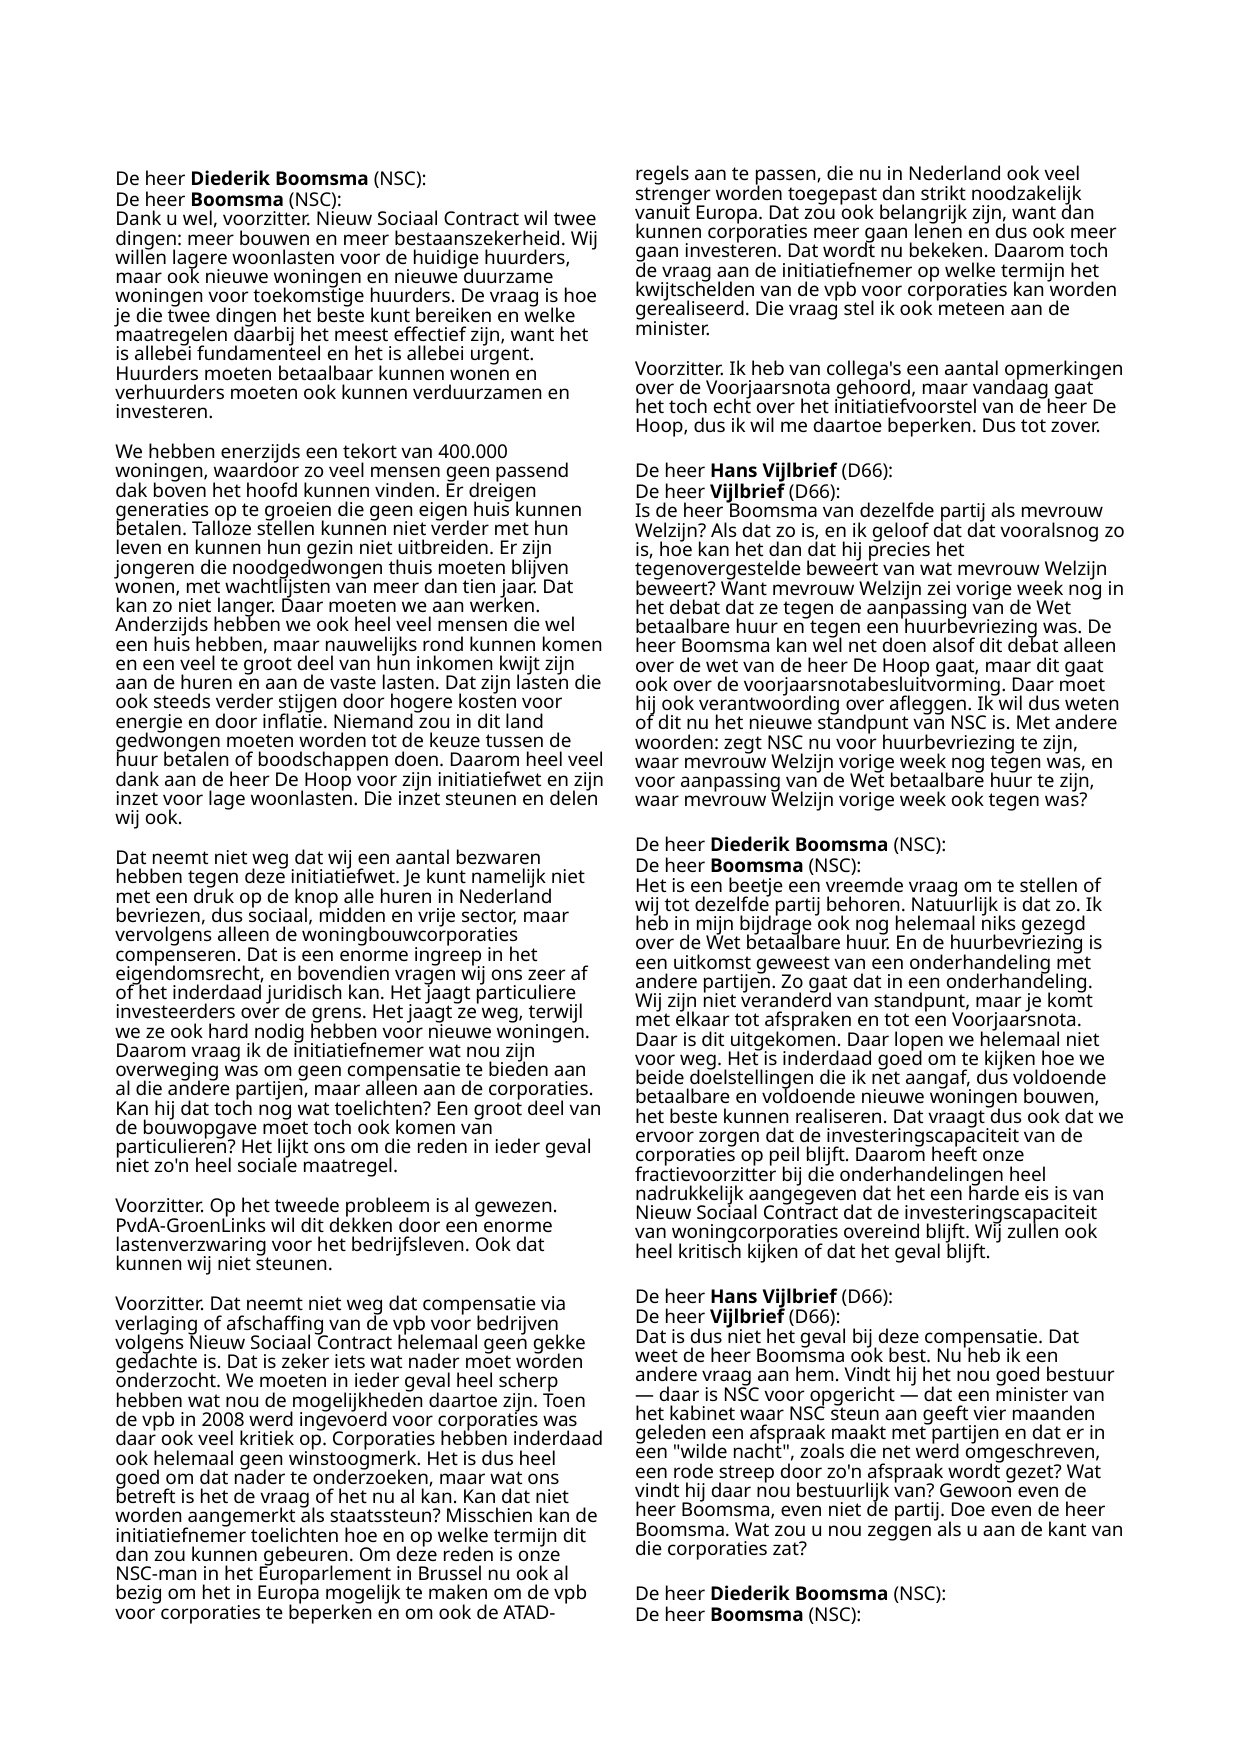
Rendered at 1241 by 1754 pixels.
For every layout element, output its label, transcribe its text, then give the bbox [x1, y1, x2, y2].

text regels aan te passen, die nu in Nederland ook veel strenger worden toegepast dan strikt noodzakelijk vanuit Europa. Dat zou ook belangrijk zijn, want dan kunnen corporaties meer gaan lenen en dus ook meer gaan investeren. Dat wordt nu bekeken. Daarom toch de vraag aan de initiatiefnemer op welke termijn het kwijtschelden van de vpb voor corporaties kan worden gerealiseerd. Die vraag stel ik ook meteen aan de minister. [635, 165, 1125, 339]
text De heer Hans Vijlbrief (D66): [635, 1283, 1125, 1308]
text Is de heer Boomsma van dezelfde partij als mevrouw Welzijn? Als dat zo is, en ik geloof dat dat vooralsnog zo is, hoe kan het dan dat hij precies het tegenovergestelde beweert van wat mevrouw Welzijn beweert? Want mevrouw Welzijn zei vorige week nog in het debat dat ze tegen de aanpassing van de Wet betaalbare huur en tegen een huurbevriezing was. De heer Boomsma kan wel net doen alsof dit debat alleen over de wet van de heer De Hoop gaat, maar dit gaat ook over de voorjaarsnotabesluitvorming. Daar moet hij ook verantwoording over afleggen. Ik wil dus weten of dit nu het nieuwe standpunt van NSC is. Met andere woorden: zegt NSC nu voor huurbevriezing te zijn, waar mevrouw Welzijn vorige week nog tegen was, en voor aanpassing van de Wet betaalbare huur te zijn, waar mevrouw Welzijn vorige week ook tegen was? [635, 502, 1125, 811]
text De heer Boomsma (NSC): [635, 857, 1125, 877]
text Het is een beetje een vreemde vraag om te stellen of wij tot dezelfde partij behoren. Natuurlijk is dat zo. Ik heb in mijn bijdrage ook nog helemaal niks gezegd over de Wet betaalbare huur. En de huurbevriezing is een uitkomst geweest van een onderhandeling met andere partijen. Zo gaat dat in een onderhandeling. Wij zijn niet veranderd van standpunt, maar je komt met elkaar tot afspraken en tot een Voorjaarsnota. Daar is dit uitgekomen. Daar lopen we helemaal niet voor weg. Het is inderdaad goed om te kijken hoe we beide doelstellingen die ik net aangaf, dus voldoende betaalbare en voldoende nieuwe woningen bouwen, het beste kunnen realiseren. Dat vraagt dus ook dat we ervoor zorgen dat de investeringscapaciteit van de corporaties op peil blijft. Daarom heeft onze fractievoorzitter bij die onderhandelingen heel nadrukkelijk aangegeven dat het een harde eis is van Nieuw Sociaal Contract dat de investeringscapaciteit van woningcorporaties overeind blijft. Wij zullen ook heel kritisch kijken of dat het geval blijft. [635, 877, 1125, 1262]
text Dank u wel, voorzitter. Nieuw Sociaal Contract wil twee dingen: meer bouwen en meer bestaanszekerheid. Wij willen lagere woonlasten voor de huidige huurders, maar ook nieuwe woningen en nieuwe duurzame woningen voor toekomstige huurders. De vraag is hoe je die twee dingen het beste kunt bereiken en welke maatregelen daarbij het meest effectief zijn, want het is allebei fundamenteel en het is allebei urgent. Huurders moeten betaalbaar kunnen wonen en verhuurders moeten ook kunnen verduurzamen en investeren. [115, 210, 605, 422]
text De heer Vijlbrief (D66): [635, 483, 1125, 502]
text Voorzitter. Ik heb van collega's een aantal opmerkingen over de Voorjaarsnota gehoord, maar vandaag gaat het toch echt over het initiatiefvoorstel van de heer De Hoop, dus ik wil me daartoe beperken. Dus tot zover. [635, 359, 1125, 437]
text Voorzitter. Op het tweede probleem is al gewezen. PvdA-GroenLinks wil dit dekken door een enorme lastenverzwaring voor het bedrijfsleven. Ook dat kunnen wij niet steunen. [115, 1197, 605, 1274]
text We hebben enerzijds een tekort van 400.000 woningen, waardoor zo veel mensen geen passend dak boven het hoofd kunnen vinden. Er dreigen generaties op te groeien die geen eigen huis kunnen betalen. Talloze stellen kunnen niet verder met hun leven en kunnen hun gezin niet uitbreiden. Er zijn jongeren die noodgedwongen thuis moeten blijven wonen, met wachtlijsten van meer dan tien jaar. Dat kan zo niet langer. Daar moeten we aan werken. Anderzijds hebben we ook heel veel mensen die wel een huis hebben, maar nauwelijks rond kunnen komen en een veel te groot deel van hun inkomen kwijt zijn aan de huren en aan de vaste lasten. Dat zijn lasten die ook steeds verder stijgen door hogere kosten voor energie en door inflatie. Niemand zou in dit land gedwongen moeten worden tot de keuze tussen de huur betalen of boodschappen doen. Daarom heel veel dank aan de heer De Hoop voor zijn initiatiefwet en zijn inzet voor lage woonlasten. Die inzet steunen en delen wij ook. [115, 443, 605, 828]
text De heer Boomsma (NSC): [635, 1606, 1125, 1625]
text De heer Diederik Boomsma (NSC): [115, 165, 605, 191]
text De heer Hans Vijlbrief (D66): [635, 457, 1125, 483]
text De heer Diederik Boomsma (NSC): [635, 1580, 1125, 1606]
text De heer Boomsma (NSC): [115, 191, 605, 210]
text De heer Diederik Boomsma (NSC): [635, 832, 1125, 857]
text Voorzitter. Dat neemt niet weg dat compensatie via verlaging of afschaffing van de vpb voor bedrijven volgens Nieuw Sociaal Contract helemaal geen gekke gedachte is. Dat is zeker iets wat nader moet worden onderzocht. We moeten in ieder geval heel scherp hebben wat nou de mogelijkheden daartoe zijn. Toen de vpb in 2008 werd ingevoerd voor corporaties was daar ook veel kritiek op. Corporaties hebben inderdaad ook helemaal geen winstoogmerk. Het is dus heel goed om dat nader te onderzoeken, maar wat ons betreft is het de vraag of het nu al kan. Kan dat niet worden aangemerkt als staatssteun? Misschien kan de initiatiefnemer toelichten hoe en op welke termijn dit dan zou kunnen gebeuren. Om deze reden is onze NSC-man in het Europarlement in Brussel nu ook al bezig om het in Europa mogelijk te maken om de vpb voor corporaties te beperken en om ook de ATAD- [115, 1295, 605, 1623]
text De heer Vijlbrief (D66): [635, 1308, 1125, 1328]
text Dat is dus niet het geval bij deze compensatie. Dat weet de heer Boomsma ook best. Nu heb ik een andere vraag aan hem. Vindt hij het nou goed bestuur — daar is NSC voor opgericht — dat een minister van het kabinet waar NSC steun aan geeft vier maanden geleden een afspraak maakt met partijen en dat er in een "wilde nacht", zoals die net werd omgeschreven, een rode streep door zo'n afspraak wordt gezet? Wat vindt hij daar nou bestuurlijk van? Gewoon even de heer Boomsma, even niet de partij. Doe even de heer Boomsma. Wat zou u nou zeggen als u aan de kant van die corporaties zat? [635, 1328, 1125, 1559]
text Dat neemt niet weg dat wij een aantal bezwaren hebben tegen deze initiatiefwet. Je kunt namelijk niet met een druk op de knop alle huren in Nederland bevriezen, dus sociaal, midden en vrije sector, maar vervolgens alleen de woningbouwcorporaties compenseren. Dat is een enorme ingreep in het eigendomsrecht, en bovendien vragen wij ons zeer af of het inderdaad juridisch kan. Het jaagt particuliere investeerders over de grens. Het jaagt ze weg, terwijl we ze ook hard nodig hebben voor nieuwe woningen. Daarom vraag ik de initiatiefnemer wat nou zijn overweging was om geen compensatie te bieden aan al die andere partijen, maar alleen aan de corporaties. Kan hij dat toch nog wat toelichten? Een groot deel van de bouwopgave moet toch ook komen van particulieren? Het lijkt ons om die reden in ieder geval niet zo'n heel sociale maatregel. [115, 849, 605, 1177]
